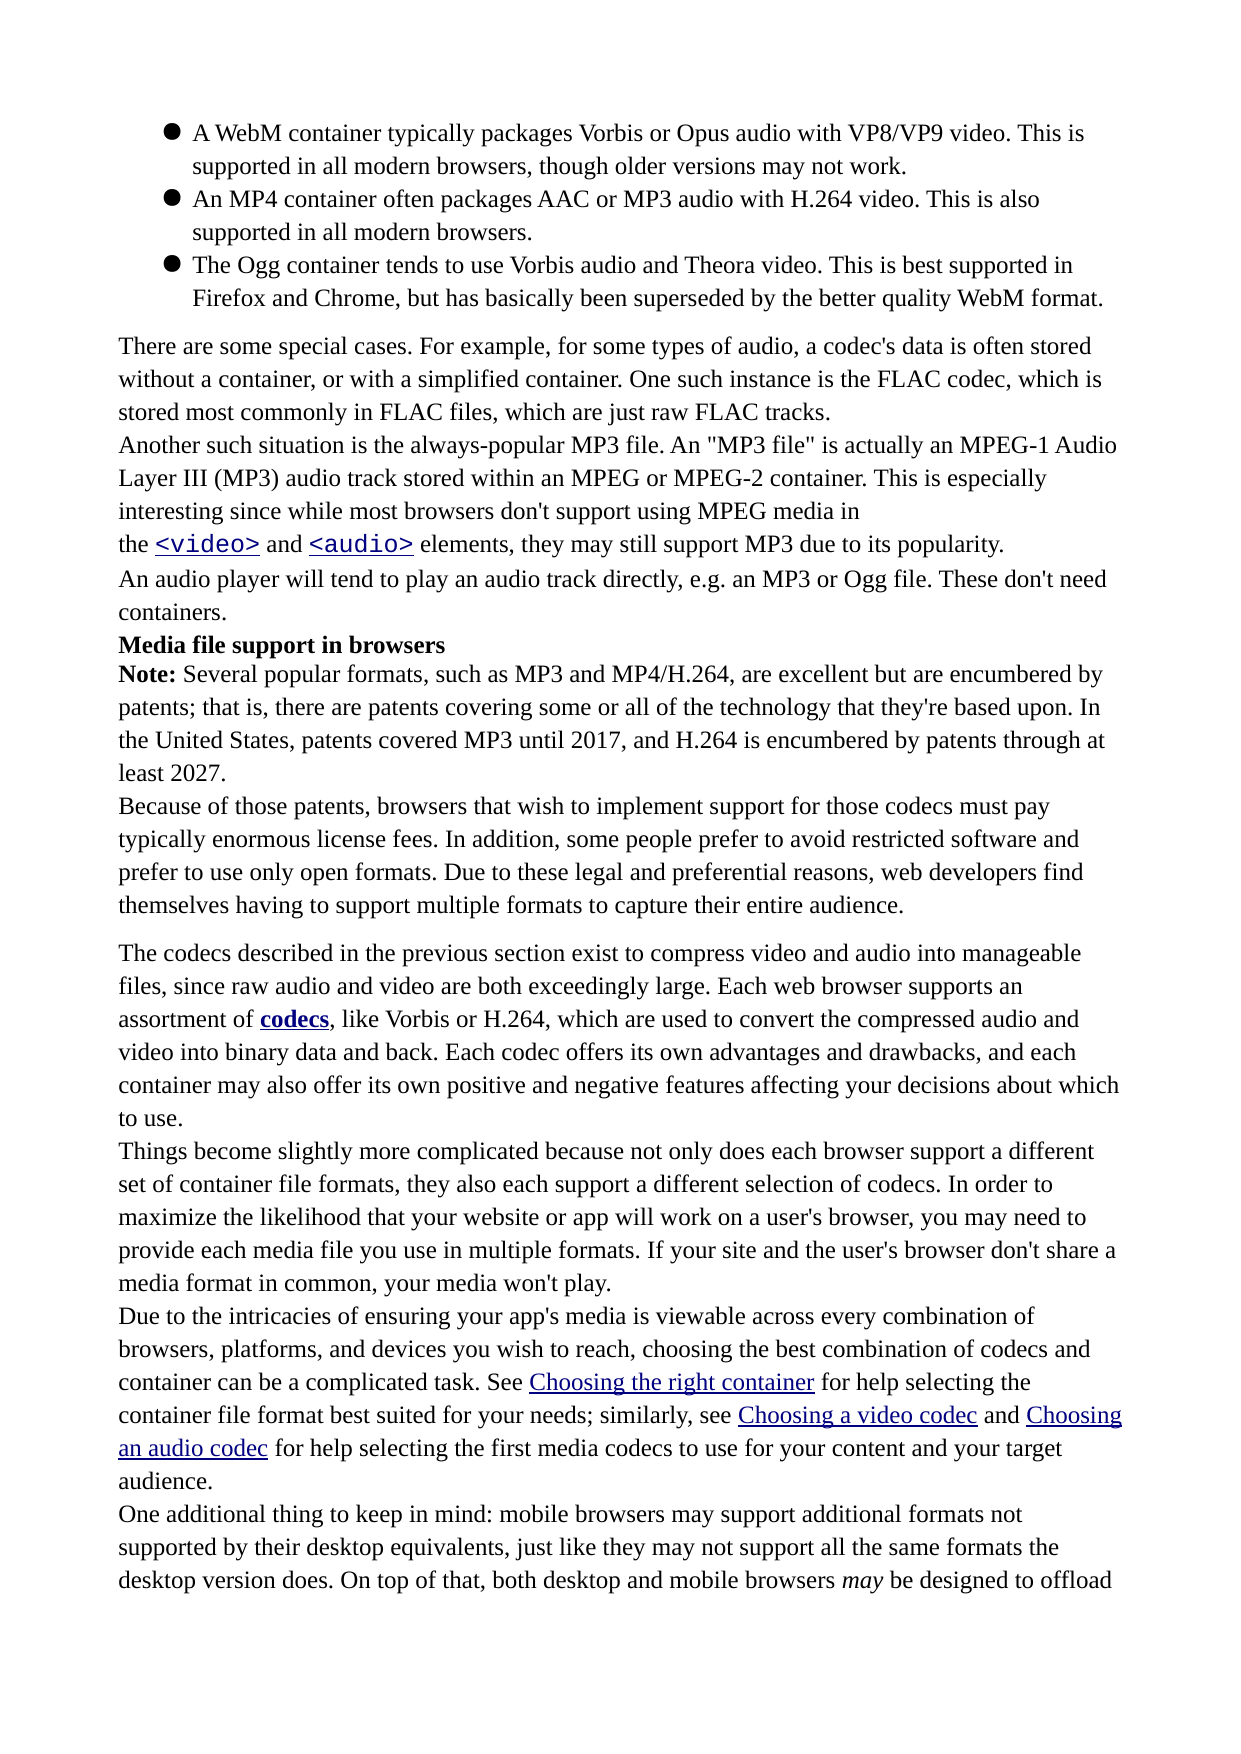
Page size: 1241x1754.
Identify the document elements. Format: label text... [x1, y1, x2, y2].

subtitle Media file support in browsers [118, 630, 1122, 659]
text An audio player will tend to play an audio track directly, e.g. an MP3 or Ogg file. These don't need containers. [118, 564, 1122, 626]
text Things become slightly more complicated because not only does each browser support a different set of container file formats, they also each support a different selection of codecs. In order to maximize the likelihood that your website or app will work on a user's browser, you may need to provide each media file you use in multiple formats. If your site and the user's browser don't share a media format in common, your media won't play. [118, 1136, 1122, 1297]
text Another such situation is the always-popular MP3 file. An "MP3 file" is actually an MPEG-1 Audio Layer III (MP3) audio track stored within an MPEG or MPEG-2 container. This is especially interesting since while most browsers don't support using MPEG media in the <video> and <audio> elements, they may still support MP3 due to its popularity. [118, 430, 1122, 560]
text There are some special cases. For example, for some types of audio, a codec's data is often stored without a container, or with a simplified container. One such instance is the FLAC codec, which is stored most commonly in FLAC files, which are just raw FLAC tracks. [118, 331, 1122, 426]
text Note: Several popular formats, such as MP3 and MP4/H.264, are excellent but are encumbered by patents; that is, there are patents covering some or all of the technology that they're based upon. In the United States, patents covered MP3 until 2017, and H.264 is encumbered by patents through at least 2027. [118, 659, 1122, 787]
text One additional thing to keep in mind: mobile browsers may support additional formats not supported by their desktop equivalents, just like they may not support all the same formats the desktop version does. On top of that, both desktop and mobile browsers may be designed to offload [118, 1499, 1122, 1594]
text Due to the intricacies of ensuring your app's media is viewable across every combination of browsers, platforms, and devices you wish to reach, choosing the best combination of codecs and container can be a complicated task. See Choosing the right container for help selecting the container file format best suited for your needs; similarly, see Choosing a video codec and Choosing an audio codec for help selecting the first media codecs to use for your content and your target audience. [118, 1301, 1122, 1495]
list The Ogg container tends to use Vorbis audio and Theora video. This is best supported in Firefox and Chrome, but has basically been superseded by the better quality WebM format. [162, 250, 1122, 312]
list A WebM container typically packages Vorbis or Opus audio with VP8/VP9 video. This is supported in all modern browsers, though older versions may not work. [162, 118, 1122, 180]
text Because of those patents, browsers that wish to implement support for those codecs must pay typically enormous license fees. In addition, some people prefer to avoid restricted software and prefer to use only open formats. Due to these legal and preferential reasons, web developers find themselves having to support multiple formats to capture their entire audience. [118, 791, 1122, 919]
text The codecs described in the previous section exist to compress video and audio into manageable files, since raw audio and video are both exceedingly large. Each web browser supports an assortment of codecs, like Vorbis or H.264, which are used to convert the compressed audio and video into binary data and back. Each codec offers its own advantages and drawbacks, and each container may also offer its own positive and negative features affecting your decisions about which to use. [118, 938, 1122, 1132]
list An MP4 container often packages AAC or MP3 audio with H.264 video. This is also supported in all modern browsers. [162, 184, 1122, 246]
